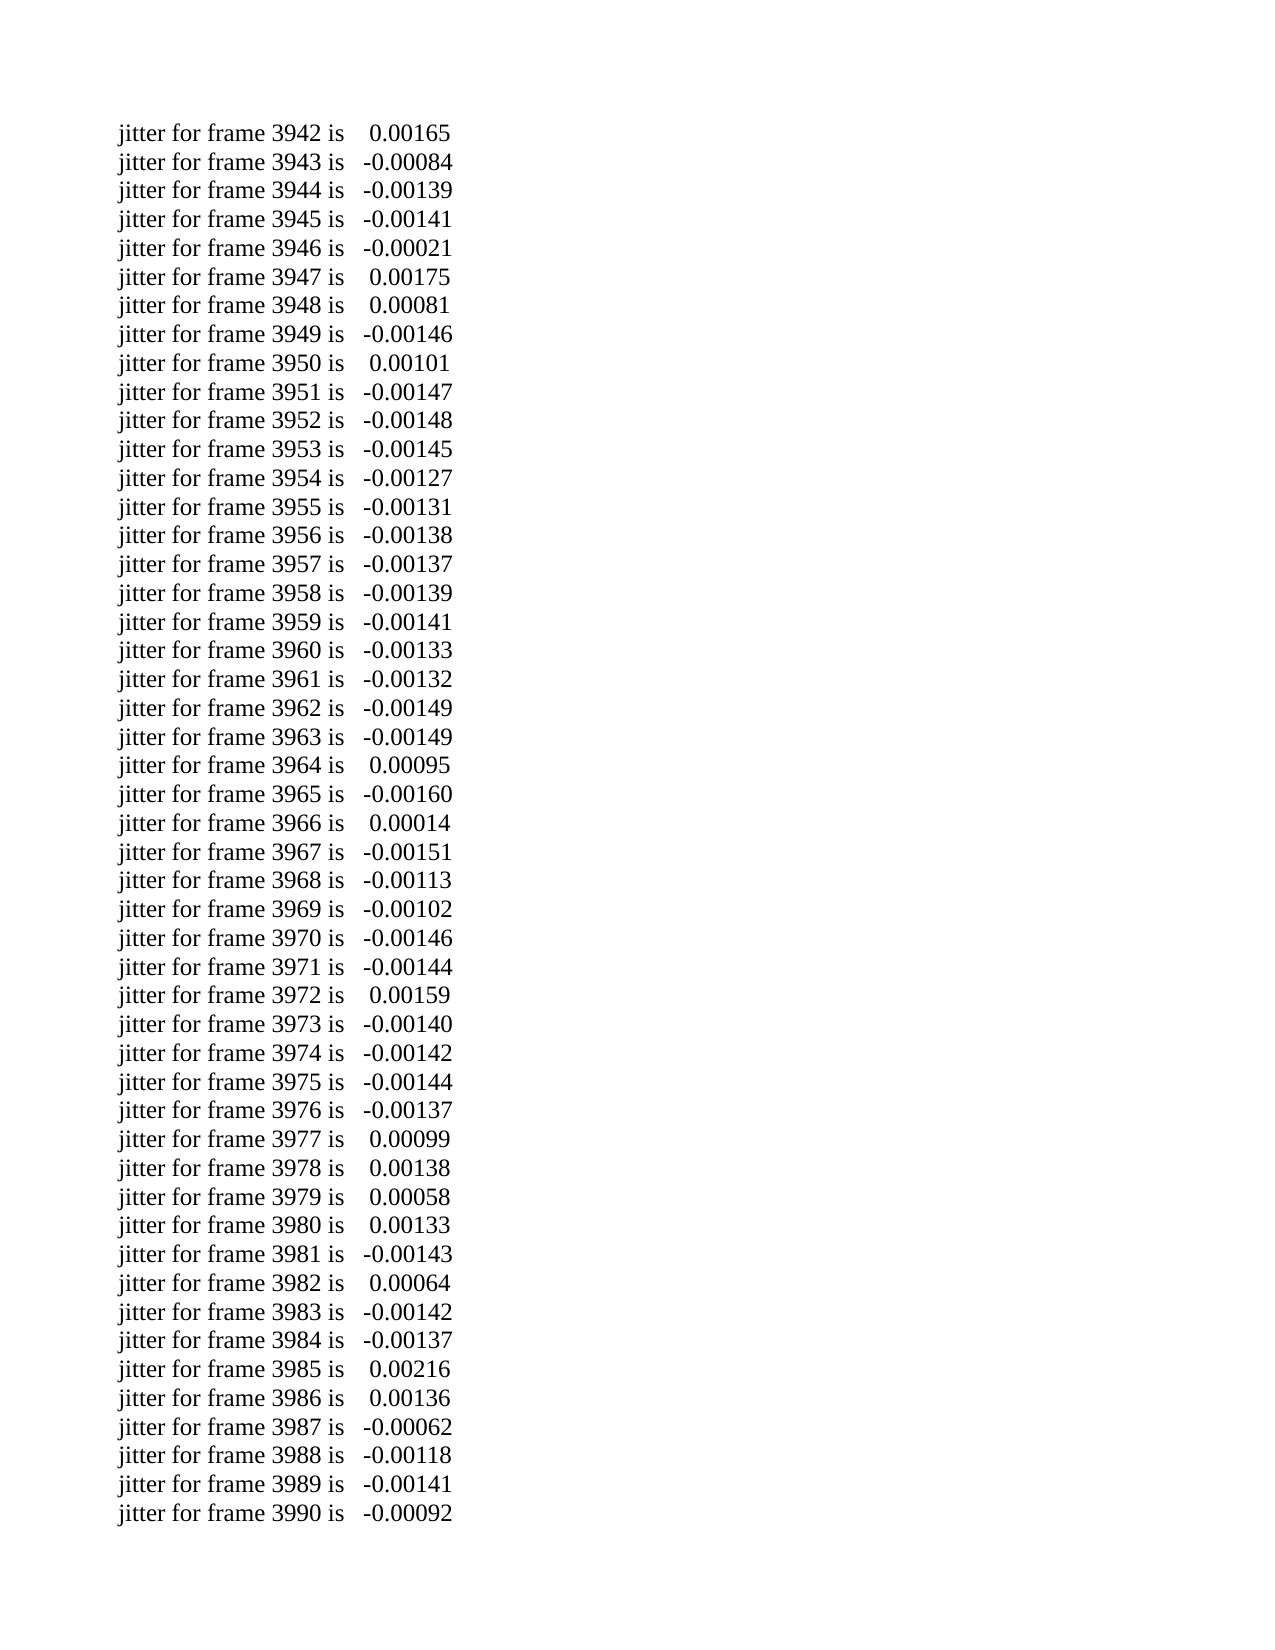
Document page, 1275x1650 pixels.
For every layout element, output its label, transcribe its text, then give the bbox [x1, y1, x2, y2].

text jitter for frame 3975 is -0.00144 [118, 1067, 1157, 1096]
text jitter for frame 3972 is 0.00159 [118, 981, 1157, 1009]
text jitter for frame 3963 is -0.00149 [118, 722, 1157, 751]
text jitter for frame 3967 is -0.00151 [118, 837, 1157, 866]
text jitter for frame 3973 is -0.00140 [118, 1009, 1157, 1038]
text jitter for frame 3979 is 0.00058 [118, 1182, 1157, 1211]
text jitter for frame 3952 is -0.00148 [118, 406, 1157, 434]
text jitter for frame 3954 is -0.00127 [118, 463, 1157, 492]
text jitter for frame 3943 is -0.00084 [118, 147, 1157, 176]
text jitter for frame 3971 is -0.00144 [118, 952, 1157, 981]
text jitter for frame 3962 is -0.00149 [118, 693, 1157, 722]
text jitter for frame 3946 is -0.00021 [118, 233, 1157, 262]
text jitter for frame 3948 is 0.00081 [118, 291, 1157, 319]
text jitter for frame 3944 is -0.00139 [118, 176, 1157, 204]
text jitter for frame 3984 is -0.00137 [118, 1326, 1157, 1354]
text jitter for frame 3950 is 0.00101 [118, 348, 1157, 377]
text jitter for frame 3974 is -0.00142 [118, 1038, 1157, 1067]
text jitter for frame 3983 is -0.00142 [118, 1297, 1157, 1326]
text jitter for frame 3986 is 0.00136 [118, 1383, 1157, 1412]
text jitter for frame 3942 is 0.00165 [118, 118, 1157, 147]
text jitter for frame 3957 is -0.00137 [118, 549, 1157, 578]
text jitter for frame 3982 is 0.00064 [118, 1268, 1157, 1297]
text jitter for frame 3947 is 0.00175 [118, 262, 1157, 291]
text jitter for frame 3990 is -0.00092 [118, 1498, 1157, 1527]
text jitter for frame 3966 is 0.00014 [118, 808, 1157, 837]
text jitter for frame 3960 is -0.00133 [118, 636, 1157, 664]
text jitter for frame 3985 is 0.00216 [118, 1354, 1157, 1383]
text jitter for frame 3951 is -0.00147 [118, 377, 1157, 406]
text jitter for frame 3965 is -0.00160 [118, 779, 1157, 808]
text jitter for frame 3980 is 0.00133 [118, 1211, 1157, 1239]
text jitter for frame 3959 is -0.00141 [118, 607, 1157, 636]
text jitter for frame 3969 is -0.00102 [118, 894, 1157, 923]
text jitter for frame 3964 is 0.00095 [118, 751, 1157, 779]
text jitter for frame 3977 is 0.00099 [118, 1124, 1157, 1153]
text jitter for frame 3949 is -0.00146 [118, 319, 1157, 348]
text jitter for frame 3956 is -0.00138 [118, 521, 1157, 549]
text jitter for frame 3989 is -0.00141 [118, 1469, 1157, 1498]
text jitter for frame 3958 is -0.00139 [118, 578, 1157, 607]
text jitter for frame 3968 is -0.00113 [118, 866, 1157, 894]
text jitter for frame 3961 is -0.00132 [118, 664, 1157, 693]
text jitter for frame 3976 is -0.00137 [118, 1096, 1157, 1124]
text jitter for frame 3955 is -0.00131 [118, 492, 1157, 521]
text jitter for frame 3988 is -0.00118 [118, 1441, 1157, 1469]
text jitter for frame 3970 is -0.00146 [118, 923, 1157, 952]
text jitter for frame 3953 is -0.00145 [118, 434, 1157, 463]
text jitter for frame 3945 is -0.00141 [118, 204, 1157, 233]
text jitter for frame 3981 is -0.00143 [118, 1239, 1157, 1268]
text jitter for frame 3978 is 0.00138 [118, 1153, 1157, 1182]
text jitter for frame 3987 is -0.00062 [118, 1412, 1157, 1441]
